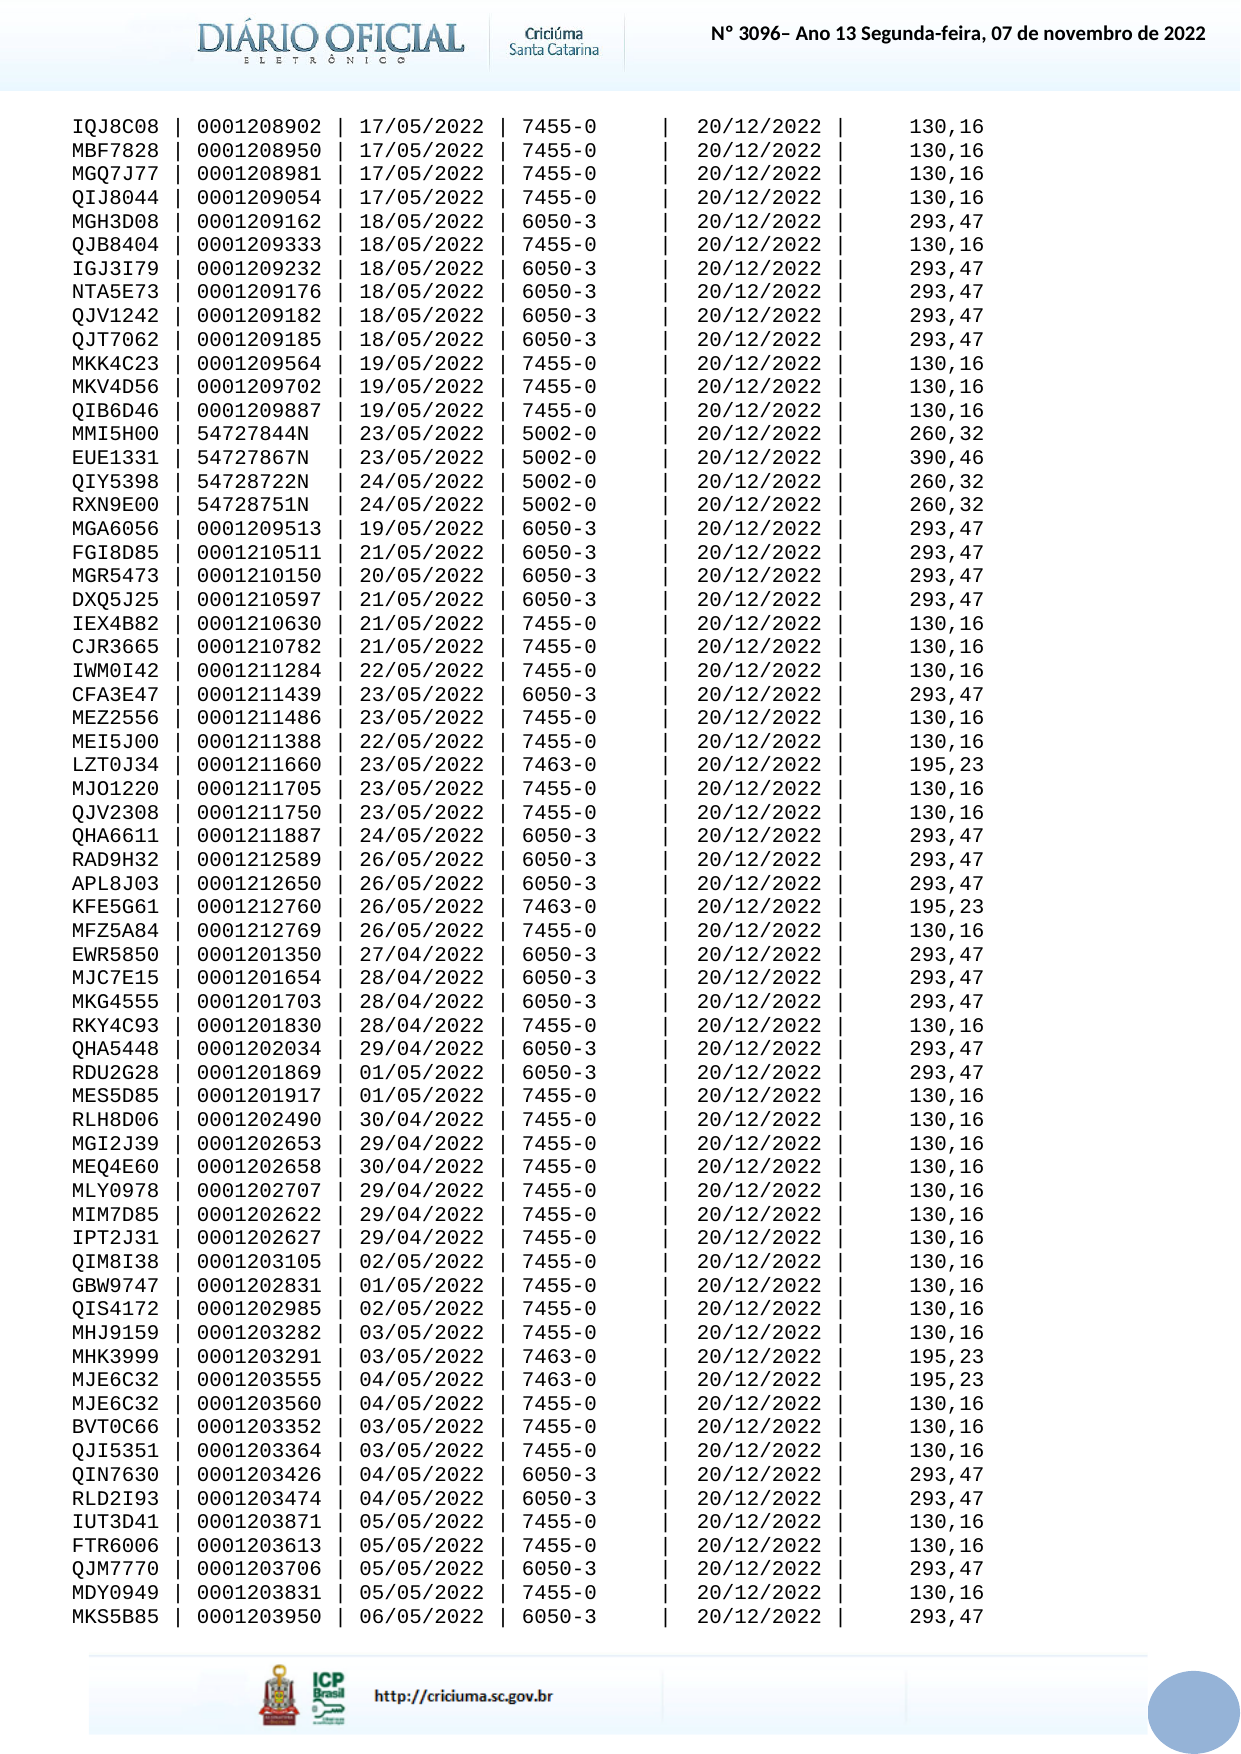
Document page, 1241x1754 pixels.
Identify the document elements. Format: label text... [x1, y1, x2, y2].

text LZT0J34 | 0001211660 | 23/05/2022 | 7463-0 | 20/12/2022 | 195,23 [59, 754, 1167, 778]
text GBW9747 | 0001202831 | 01/05/2022 | 7455-0 | 20/12/2022 | 130,16 [59, 1275, 1167, 1298]
text EWR5850 | 0001201350 | 27/04/2022 | 6050-3 | 20/12/2022 | 293,47 [59, 944, 1167, 967]
text QJM7770 | 0001203706 | 05/05/2022 | 6050-3 | 20/12/2022 | 293,47 [59, 1558, 1167, 1582]
text QIN7630 | 0001203426 | 04/05/2022 | 6050-3 | 20/12/2022 | 293,47 [59, 1464, 1167, 1487]
text MJO1220 | 0001211705 | 23/05/2022 | 7455-0 | 20/12/2022 | 130,16 [59, 778, 1167, 802]
text IUT3D41 | 0001203871 | 05/05/2022 | 7455-0 | 20/12/2022 | 130,16 [59, 1511, 1167, 1535]
text IWM0I42 | 0001211284 | 22/05/2022 | 7455-0 | 20/12/2022 | 130,16 [59, 660, 1167, 683]
text RKY4C93 | 0001201830 | 28/04/2022 | 7455-0 | 20/12/2022 | 130,16 [59, 1014, 1167, 1038]
text NTA5E73 | 0001209176 | 18/05/2022 | 6050-3 | 20/12/2022 | 293,47 [59, 282, 1167, 305]
text MIM7D85 | 0001202622 | 29/04/2022 | 7455-0 | 20/12/2022 | 130,16 [59, 1204, 1167, 1227]
text FTR6006 | 0001203613 | 05/05/2022 | 7455-0 | 20/12/2022 | 130,16 [59, 1535, 1167, 1558]
text MHJ9159 | 0001203282 | 03/05/2022 | 7455-0 | 20/12/2022 | 130,16 [59, 1322, 1167, 1346]
text IQJ8C08 | 0001208902 | 17/05/2022 | 7455-0 | 20/12/2022 | 130,16 [59, 116, 1167, 140]
text MGA6056 | 0001209513 | 19/05/2022 | 6050-3 | 20/12/2022 | 293,47 [59, 518, 1167, 542]
text MFZ5A84 | 0001212769 | 26/05/2022 | 7455-0 | 20/12/2022 | 130,16 [59, 920, 1167, 944]
text MBF7828 | 0001208950 | 17/05/2022 | 7455-0 | 20/12/2022 | 130,16 [59, 140, 1167, 163]
text IPT2J31 | 0001202627 | 29/04/2022 | 7455-0 | 20/12/2022 | 130,16 [59, 1227, 1167, 1251]
text MGR5473 | 0001210150 | 20/05/2022 | 6050-3 | 20/12/2022 | 293,47 [59, 565, 1167, 589]
text RXN9E00 | 54728751N | 24/05/2022 | 5002-0 | 20/12/2022 | 260,32 [59, 494, 1167, 518]
text QIB6D46 | 0001209887 | 19/05/2022 | 7455-0 | 20/12/2022 | 130,16 [59, 400, 1167, 423]
text QIY5398 | 54728722N | 24/05/2022 | 5002-0 | 20/12/2022 | 260,32 [59, 471, 1167, 494]
text MKV4D56 | 0001209702 | 19/05/2022 | 7455-0 | 20/12/2022 | 130,16 [59, 376, 1167, 400]
text MEZ2556 | 0001211486 | 23/05/2022 | 7455-0 | 20/12/2022 | 130,16 [59, 707, 1167, 731]
text MKK4C23 | 0001209564 | 19/05/2022 | 7455-0 | 20/12/2022 | 130,16 [59, 352, 1167, 376]
text MKG4555 | 0001201703 | 28/04/2022 | 6050-3 | 20/12/2022 | 293,47 [59, 991, 1167, 1014]
text CFA3E47 | 0001211439 | 23/05/2022 | 6050-3 | 20/12/2022 | 293,47 [59, 683, 1167, 707]
text CJR3665 | 0001210782 | 21/05/2022 | 7455-0 | 20/12/2022 | 130,16 [59, 636, 1167, 660]
text MGH3D08 | 0001209162 | 18/05/2022 | 6050-3 | 20/12/2022 | 293,47 [59, 211, 1167, 234]
text QJB8404 | 0001209333 | 18/05/2022 | 7455-0 | 20/12/2022 | 130,16 [59, 234, 1167, 258]
text MDY0949 | 0001203831 | 05/05/2022 | 7455-0 | 20/12/2022 | 130,16 [59, 1582, 1167, 1606]
text QIM8I38 | 0001203105 | 02/05/2022 | 7455-0 | 20/12/2022 | 130,16 [59, 1251, 1167, 1275]
text MEI5J00 | 0001211388 | 22/05/2022 | 7455-0 | 20/12/2022 | 130,16 [59, 731, 1167, 754]
text MGI2J39 | 0001202653 | 29/04/2022 | 7455-0 | 20/12/2022 | 130,16 [59, 1133, 1167, 1156]
text MMI5H00 | 54727844N | 23/05/2022 | 5002-0 | 20/12/2022 | 260,32 [59, 423, 1167, 447]
text RAD9H32 | 0001212589 | 26/05/2022 | 6050-3 | 20/12/2022 | 293,47 [59, 849, 1167, 873]
text KFE5G61 | 0001212760 | 26/05/2022 | 7463-0 | 20/12/2022 | 195,23 [59, 896, 1167, 920]
text QIS4172 | 0001202985 | 02/05/2022 | 7455-0 | 20/12/2022 | 130,16 [59, 1298, 1167, 1322]
text RLH8D06 | 0001202490 | 30/04/2022 | 7455-0 | 20/12/2022 | 130,16 [59, 1109, 1167, 1133]
text RLD2I93 | 0001203474 | 04/05/2022 | 6050-3 | 20/12/2022 | 293,47 [59, 1487, 1167, 1511]
text QHA5448 | 0001202034 | 29/04/2022 | 6050-3 | 20/12/2022 | 293,47 [59, 1038, 1167, 1062]
text IGJ3I79 | 0001209232 | 18/05/2022 | 6050-3 | 20/12/2022 | 293,47 [59, 258, 1167, 282]
text MJC7E15 | 0001201654 | 28/04/2022 | 6050-3 | 20/12/2022 | 293,47 [59, 967, 1167, 991]
text FGI8D85 | 0001210511 | 21/05/2022 | 6050-3 | 20/12/2022 | 293,47 [59, 542, 1167, 565]
text QJV2308 | 0001211750 | 23/05/2022 | 7455-0 | 20/12/2022 | 130,16 [59, 802, 1167, 825]
text MLY0978 | 0001202707 | 29/04/2022 | 7455-0 | 20/12/2022 | 130,16 [59, 1180, 1167, 1204]
text MJE6C32 | 0001203560 | 04/05/2022 | 7455-0 | 20/12/2022 | 130,16 [59, 1393, 1167, 1417]
text MJE6C32 | 0001203555 | 04/05/2022 | 7463-0 | 20/12/2022 | 195,23 [59, 1369, 1167, 1393]
text RDU2G28 | 0001201869 | 01/05/2022 | 6050-3 | 20/12/2022 | 293,47 [59, 1062, 1167, 1086]
text EUE1331 | 54727867N | 23/05/2022 | 5002-0 | 20/12/2022 | 390,46 [59, 447, 1167, 471]
text APL8J03 | 0001212650 | 26/05/2022 | 6050-3 | 20/12/2022 | 293,47 [59, 873, 1167, 896]
text MHK3999 | 0001203291 | 03/05/2022 | 7463-0 | 20/12/2022 | 195,23 [59, 1346, 1167, 1369]
text BVT0C66 | 0001203352 | 03/05/2022 | 7455-0 | 20/12/2022 | 130,16 [59, 1417, 1167, 1440]
text DXQ5J25 | 0001210597 | 21/05/2022 | 6050-3 | 20/12/2022 | 293,47 [59, 589, 1167, 613]
text MKS5B85 | 0001203950 | 06/05/2022 | 6050-3 | 20/12/2022 | 293,47 [59, 1606, 1167, 1629]
text QJV1242 | 0001209182 | 18/05/2022 | 6050-3 | 20/12/2022 | 293,47 [59, 305, 1167, 329]
text QJI5351 | 0001203364 | 03/05/2022 | 7455-0 | 20/12/2022 | 130,16 [59, 1440, 1167, 1464]
text QIJ8044 | 0001209054 | 17/05/2022 | 7455-0 | 20/12/2022 | 130,16 [59, 187, 1167, 211]
text QJT7062 | 0001209185 | 18/05/2022 | 6050-3 | 20/12/2022 | 293,47 [59, 329, 1167, 352]
text MEQ4E60 | 0001202658 | 30/04/2022 | 7455-0 | 20/12/2022 | 130,16 [59, 1156, 1167, 1180]
text MES5D85 | 0001201917 | 01/05/2022 | 7455-0 | 20/12/2022 | 130,16 [59, 1086, 1167, 1109]
text MGQ7J77 | 0001208981 | 17/05/2022 | 7455-0 | 20/12/2022 | 130,16 [59, 163, 1167, 187]
text QHA6611 | 0001211887 | 24/05/2022 | 6050-3 | 20/12/2022 | 293,47 [59, 825, 1167, 849]
text IEX4B82 | 0001210630 | 21/05/2022 | 7455-0 | 20/12/2022 | 130,16 [59, 613, 1167, 636]
